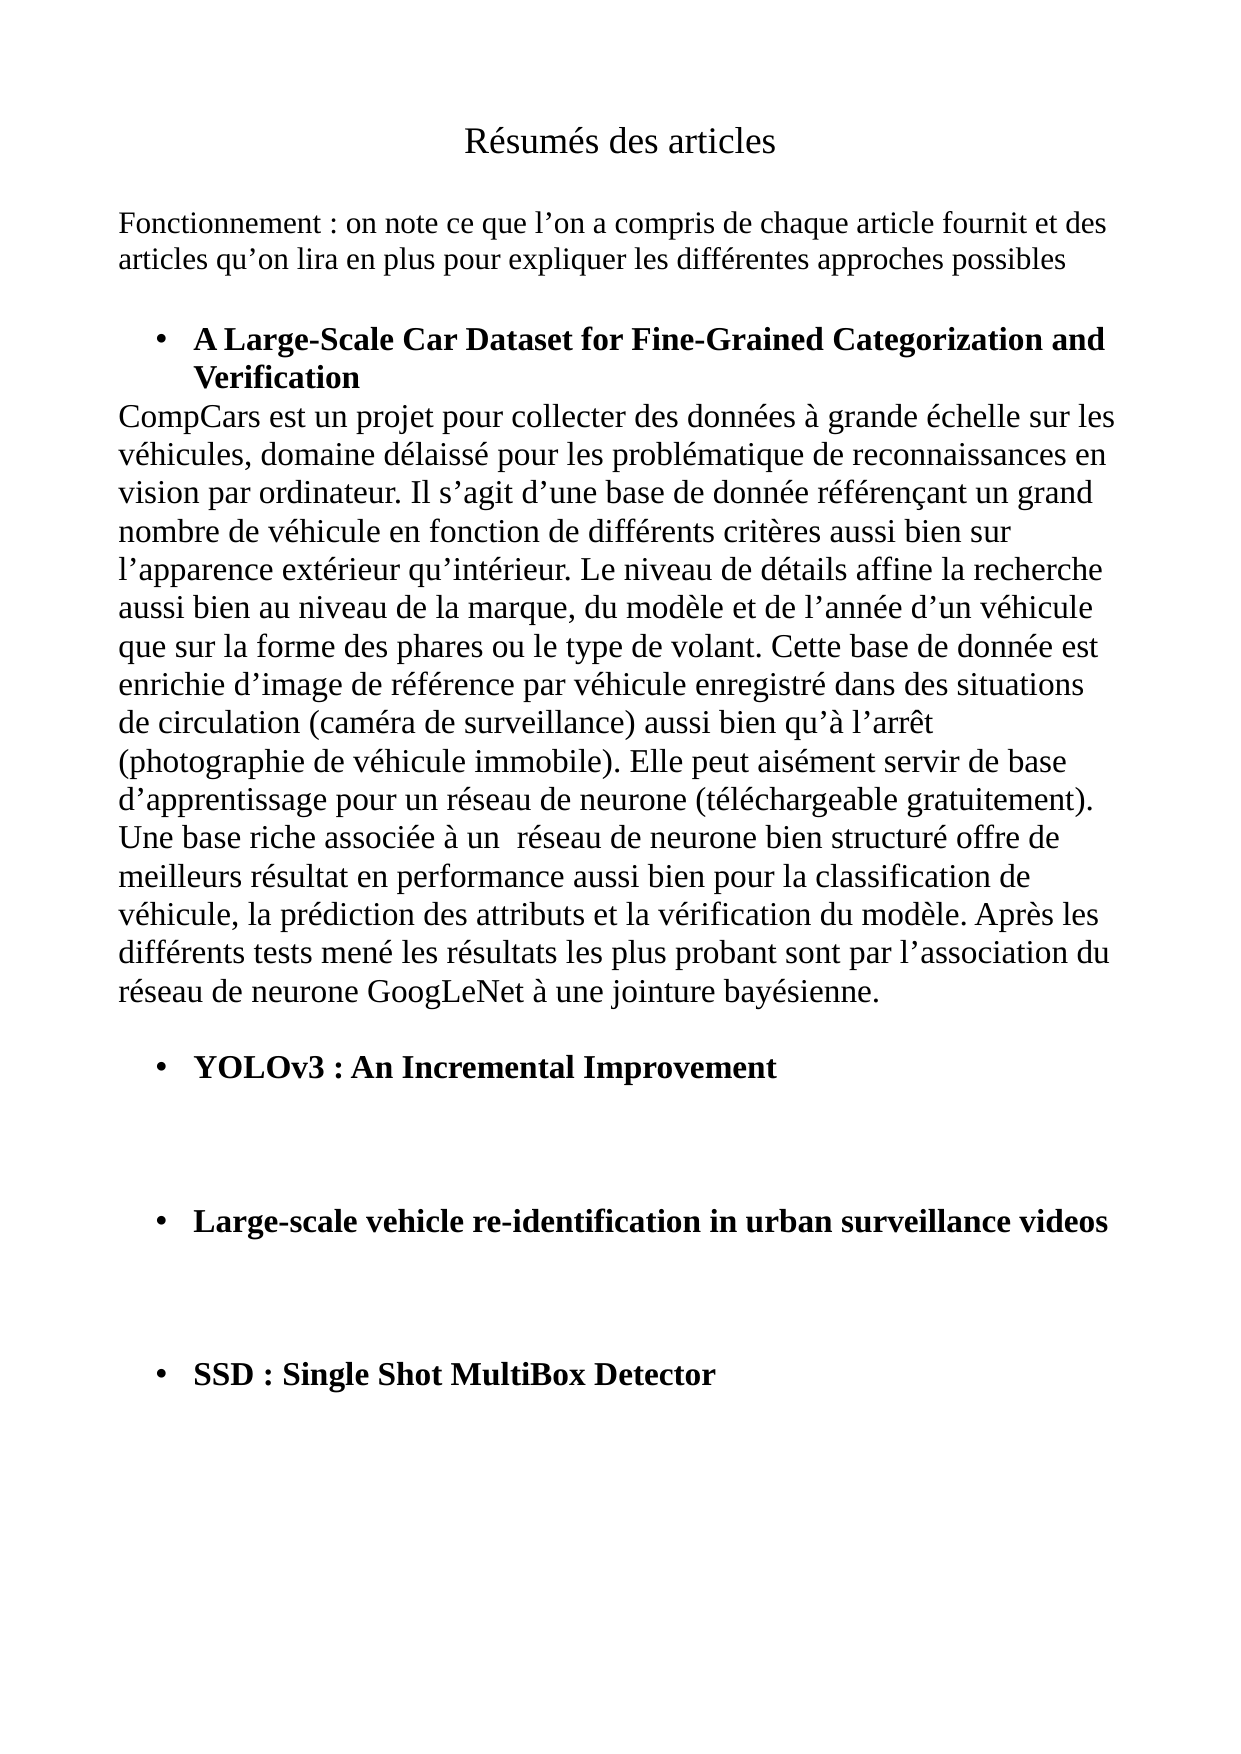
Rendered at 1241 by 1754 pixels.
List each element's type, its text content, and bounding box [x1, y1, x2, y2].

text Fonctionnement : on note ce que l’on a compris de chaque article fournit et des articles qu’on lira en plus pour expliquer les différentes approches possibles [118, 204, 1122, 276]
list SSD : Single Shot MultiBox Detector [156, 1354, 1122, 1393]
text Résumés des articles [118, 118, 1122, 161]
list Large-scale vehicle re-identification in urban surveillance videos [156, 1201, 1122, 1239]
list A Large-Scale Car Dataset for Fine-Grained Categorization and Verification [156, 319, 1122, 396]
text CompCars est un projet pour collecter des données à grande échelle sur les véhicules, domaine délaissé pour les problématique de reconnaissances en vision par ordinateur. Il s’agit d’une base de donnée référençant un grand nombre de véhicule en fonction de différents critères aussi bien sur l’apparence extérieur qu’intérieur. Le niveau de détails affine la recherche aussi bien au niveau de la marque, du modèle et de l’année d’un véhicule que sur la forme des phares ou le type de volant. Cette base de donnée est enrichie d’image de référence par véhicule enregistré dans des situations de circulation (caméra de surveillance) aussi bien qu’à l’arrêt (photographie de véhicule immobile). Elle peut aisément servir de base d’apprentissage pour un réseau de neurone (téléchargeable gratuitement). Une base riche associée à un réseau de neurone bien structuré offre de meilleurs résultat en performance aussi bien pour la classification de véhicule, la prédiction des attributs et la vérification du modèle. Après les différents tests mené les résultats les plus probant sont par l’association du réseau de neurone GoogLeNet à une jointure bayésienne. [118, 396, 1122, 1009]
list YOLOv3 : An Incremental Improvement [156, 1048, 1122, 1086]
